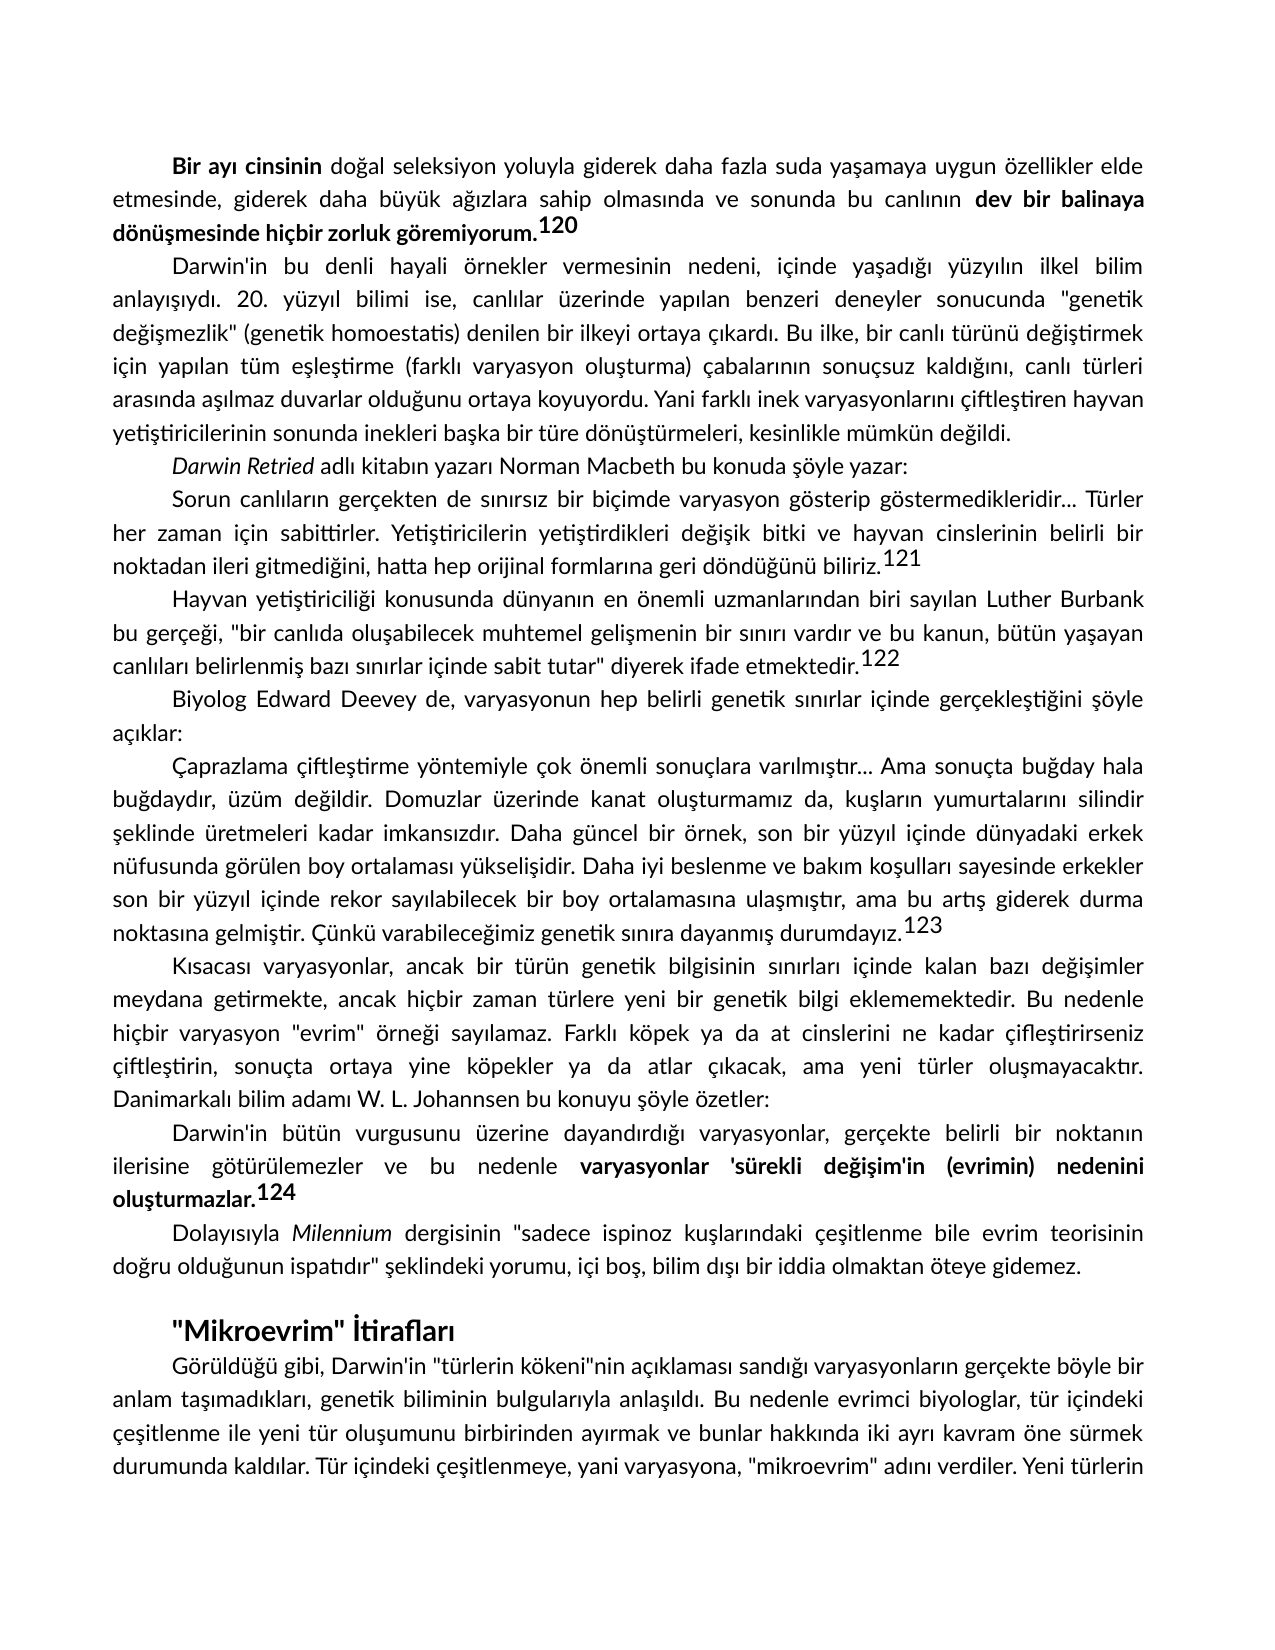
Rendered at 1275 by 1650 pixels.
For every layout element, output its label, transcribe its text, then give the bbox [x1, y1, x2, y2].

text Dolayısıyla Milennium dergisinin "sadece ispinoz kuşlarındaki çeşitlenme bile evrim teorisinin doğru olduğunun ispatıdır" şeklindeki yorumu, içi boş, bilim dışı bir iddia olmaktan öteye gidemez. [112, 1214, 1145, 1281]
text Darwin Retried adlı kitabın yazarı Norman Macbeth bu konuda şöyle yazar: [112, 448, 1145, 481]
text Hayvan yetiştiriciliği konusunda dünyanın en önemli uzmanlarından biri sayılan Luther Burbank bu gerçeği, "bir canlıda oluşabilecek muhtemel gelişmenin bir sınırı vardır ve bu kanun, bütün yaşayan canlıları belirlenmiş bazı sınırlar içinde sabit tutar" diyerek ifade etmektedir.122 [112, 581, 1145, 681]
text "Mikroevrim" İtirafları [112, 1314, 1145, 1348]
text Sorun canlıların gerçekten de sınırsız bir biçimde varyasyon gösterip göstermedikleridir... Türler her zaman için sabittirler. Yetiştiricilerin yetiştirdikleri değişik bitki ve hayvan cinslerinin belirli bir noktadan ileri gitmediğini, hatta hep orijinal formlarına geri döndüğünü biliriz.121 [112, 481, 1145, 581]
text Görüldüğü gibi, Darwin'in "türlerin kökeni"nin açıklaması sandığı varyasyonların gerçekte böyle bir anlam taşımadıkları, genetik biliminin bulgularıyla anlaşıldı. Bu nedenle evrimci biyologlar, tür içindeki çeşitlenme ile yeni tür oluşumunu birbirinden ayırmak ve bunlar hakkında iki ayrı kavram öne sürmek durumunda kaldılar. Tür içindeki çeşitlenmeye, yani varyasyona, "mikroevrim" adını verdiler. Yeni türlerin [112, 1348, 1145, 1481]
text Biyolog Edward Deevey de, varyasyonun hep belirli genetik sınırlar içinde gerçekleştiğini şöyle açıklar: [112, 681, 1145, 748]
text Bir ayı cinsinin doğal seleksiyon yoluyla giderek daha fazla suda yaşamaya uygun özellikler elde etmesinde, giderek daha büyük ağızlara sahip olmasında ve sonunda bu canlının dev bir balinaya dönüşmesinde hiçbir zorluk göremiyorum.120 [112, 148, 1145, 248]
text Kısacası varyasyonlar, ancak bir türün genetik bilgisinin sınırları içinde kalan bazı değişimler meydana getirmekte, ancak hiçbir zaman türlere yeni bir genetik bilgi eklememektedir. Bu nedenle hiçbir varyasyon "evrim" örneği sayılamaz. Farklı köpek ya da at cinslerini ne kadar çifleştirirseniz çiftleştirin, sonuçta ortaya yine köpekler ya da atlar çıkacak, ama yeni türler oluşmayacaktır. Danimarkalı bilim adamı W. L. Johannsen bu konuyu şöyle özetler: [112, 948, 1145, 1114]
text Darwin'in bu denli hayali örnekler vermesinin nedeni, içinde yaşadığı yüzyılın ilkel bilim anlayışıydı. 20. yüzyıl bilimi ise, canlılar üzerinde yapılan benzeri deneyler sonucunda "genetik değişmezlik" (genetik homoestatis) denilen bir ilkeyi ortaya çıkardı. Bu ilke, bir canlı türünü değiştirmek için yapılan tüm eşleştirme (farklı varyasyon oluşturma) çabalarının sonuçsuz kaldığını, canlı türleri arasında aşılmaz duvarlar olduğunu ortaya koyuyordu. Yani farklı inek varyasyonlarını çiftleştiren hayvan yetiştiricilerinin sonunda inekleri başka bir türe dönüştürmeleri, kesinlikle mümkün değildi. [112, 248, 1145, 448]
text Darwin'in bütün vurgusunu üzerine dayandırdığı varyasyonlar, gerçekte belirli bir noktanın ilerisine götürülemezler ve bu nedenle varyasyonlar 'sürekli değişim'in (evrimin) nedenini oluşturmazlar.124 [112, 1114, 1145, 1214]
text Çaprazlama çiftleştirme yöntemiyle çok önemli sonuçlara varılmıştır... Ama sonuçta buğday hala buğdaydır, üzüm değildir. Domuzlar üzerinde kanat oluşturmamız da, kuşların yumurtalarını silindir şeklinde üretmeleri kadar imkansızdır. Daha güncel bir örnek, son bir yüzyıl içinde dünyadaki erkek nüfusunda görülen boy ortalaması yükselişidir. Daha iyi beslenme ve bakım koşulları sayesinde erkekler son bir yüzyıl içinde rekor sayılabilecek bir boy ortalamasına ulaşmıştır, ama bu artış giderek durma noktasına gelmiştir. Çünkü varabileceğimiz genetik sınıra dayanmış durumdayız.123 [112, 748, 1145, 948]
